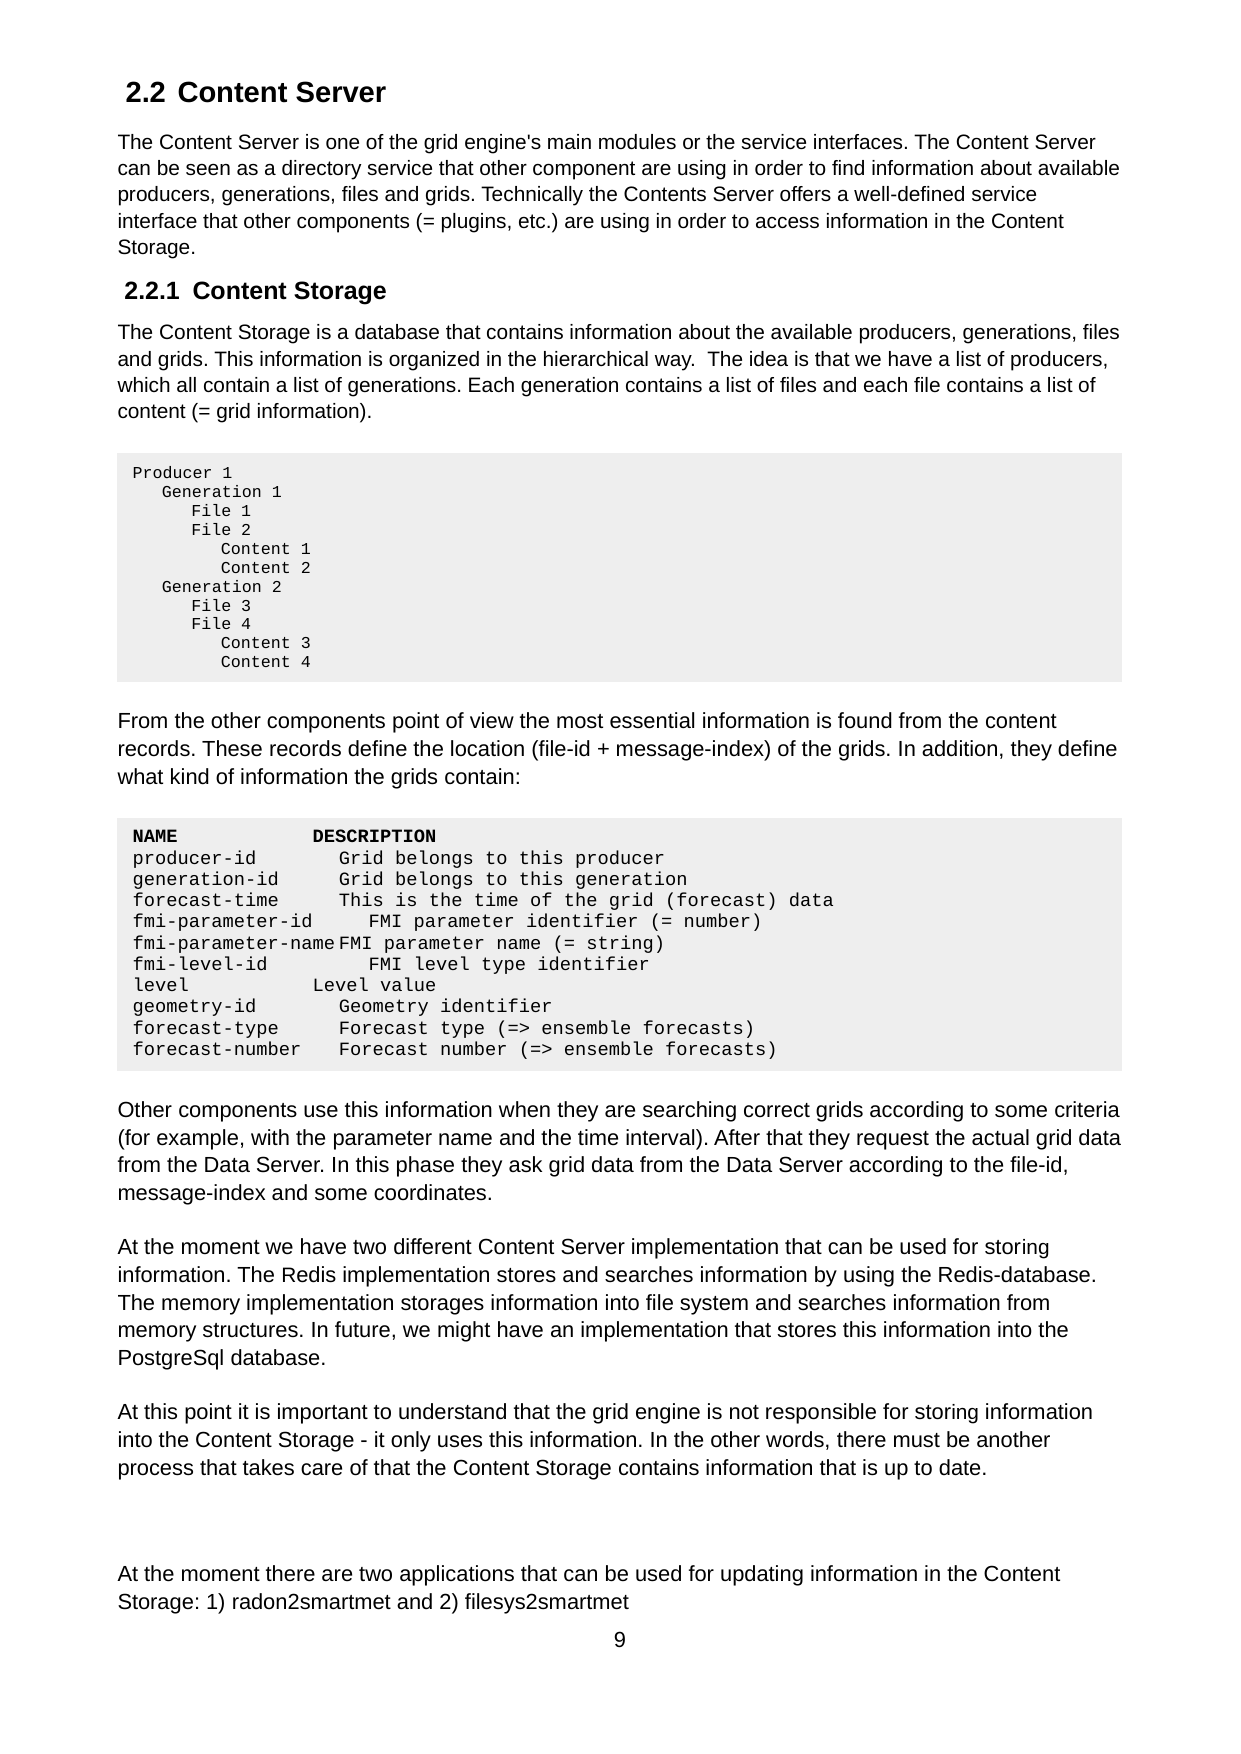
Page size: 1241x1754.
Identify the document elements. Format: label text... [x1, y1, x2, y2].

text fmi-parameter-id FMI parameter identifier (= number) [117, 912, 1122, 933]
text forecast-time This is the time of the grid (forecast) data [117, 891, 1122, 912]
text File 2 [117, 522, 1122, 541]
text fmi-level-id FMI level type identifier [117, 955, 1122, 976]
text Producer 1 [117, 463, 1122, 484]
text geometry-id Geometry identifier [117, 997, 1122, 1018]
text forecast-type Forecast type (=> ensemble forecasts) [117, 1018, 1122, 1040]
text level Level value [117, 976, 1122, 997]
text Generation 2 [117, 578, 1122, 597]
text fmi-parameter-name FMI parameter name (= string) [117, 933, 1122, 955]
text Other components use this information when they are searching correct grids according to some criteria (for example, with the parameter name and the time interval). After that they request the actual grid data from the Data Server. In this phase they ask grid data from the Data Server according to the file-id, message-index and some coordinates. [117, 1097, 1122, 1205]
text Content 4 [117, 654, 1122, 672]
text File 1 [117, 503, 1122, 522]
text The Content Server is one of the grid engine's main modules or the service interfaces. The Content Server can be seen as a directory service that other component are using in order to find information about available producers, generations, files and grids. Technically the Contents Server offers a well-defined service interface that other components (= plugins, etc.) are using in order to access information in the Content Storage. [117, 129, 1122, 259]
text File 4 [117, 616, 1122, 635]
text From the other components point of view the most essential information is found from the content records. These records define the location (file-id + message-index) of the grids. In addition, they define what kind of information the grids contain: [117, 708, 1122, 789]
text NAME DESCRIPTION [117, 827, 1122, 848]
text At the moment there are two applications that can be used for updating information in the Content Storage: 1) radon2smartmet and 2) filesys2smartmet [117, 1561, 1122, 1614]
text Content 2 [117, 559, 1122, 578]
text Content 3 [117, 635, 1122, 654]
subtitle Content Server [117, 75, 1122, 108]
text Content 1 [117, 541, 1122, 559]
text At this point it is important to understand that the grid engine is not responsible for storing information into the Content Storage - it only uses this information. In the other words, there must be another process that takes care of that the Content Storage contains information that is up to date. [117, 1399, 1122, 1479]
text File 3 [117, 597, 1122, 616]
text forecast-number Forecast number (=> ensemble forecasts) [117, 1040, 1122, 1061]
text generation-id Grid belongs to this generation [117, 870, 1122, 891]
text At the moment we have two different Content Server implementation that can be used for storing information. The Redis implementation stores and searches information by using the Redis-database. The memory implementation storages information into file system and searches information from memory structures. In future, we might have an implementation that stores this information into the PostgreSql database. [117, 1234, 1122, 1370]
text producer-id Grid belongs to this producer [117, 848, 1122, 870]
text The Content Storage is a database that contains information about the available producers, generations, files and grids. This information is organized in the hierarchical way. The idea is that we have a list of producers, which all contain a list of generations. Each generation contains a list of files and each file contains a list of content (= grid information). [117, 320, 1122, 423]
text Generation 1 [117, 484, 1122, 503]
subtitle Content Storage [117, 276, 1122, 305]
